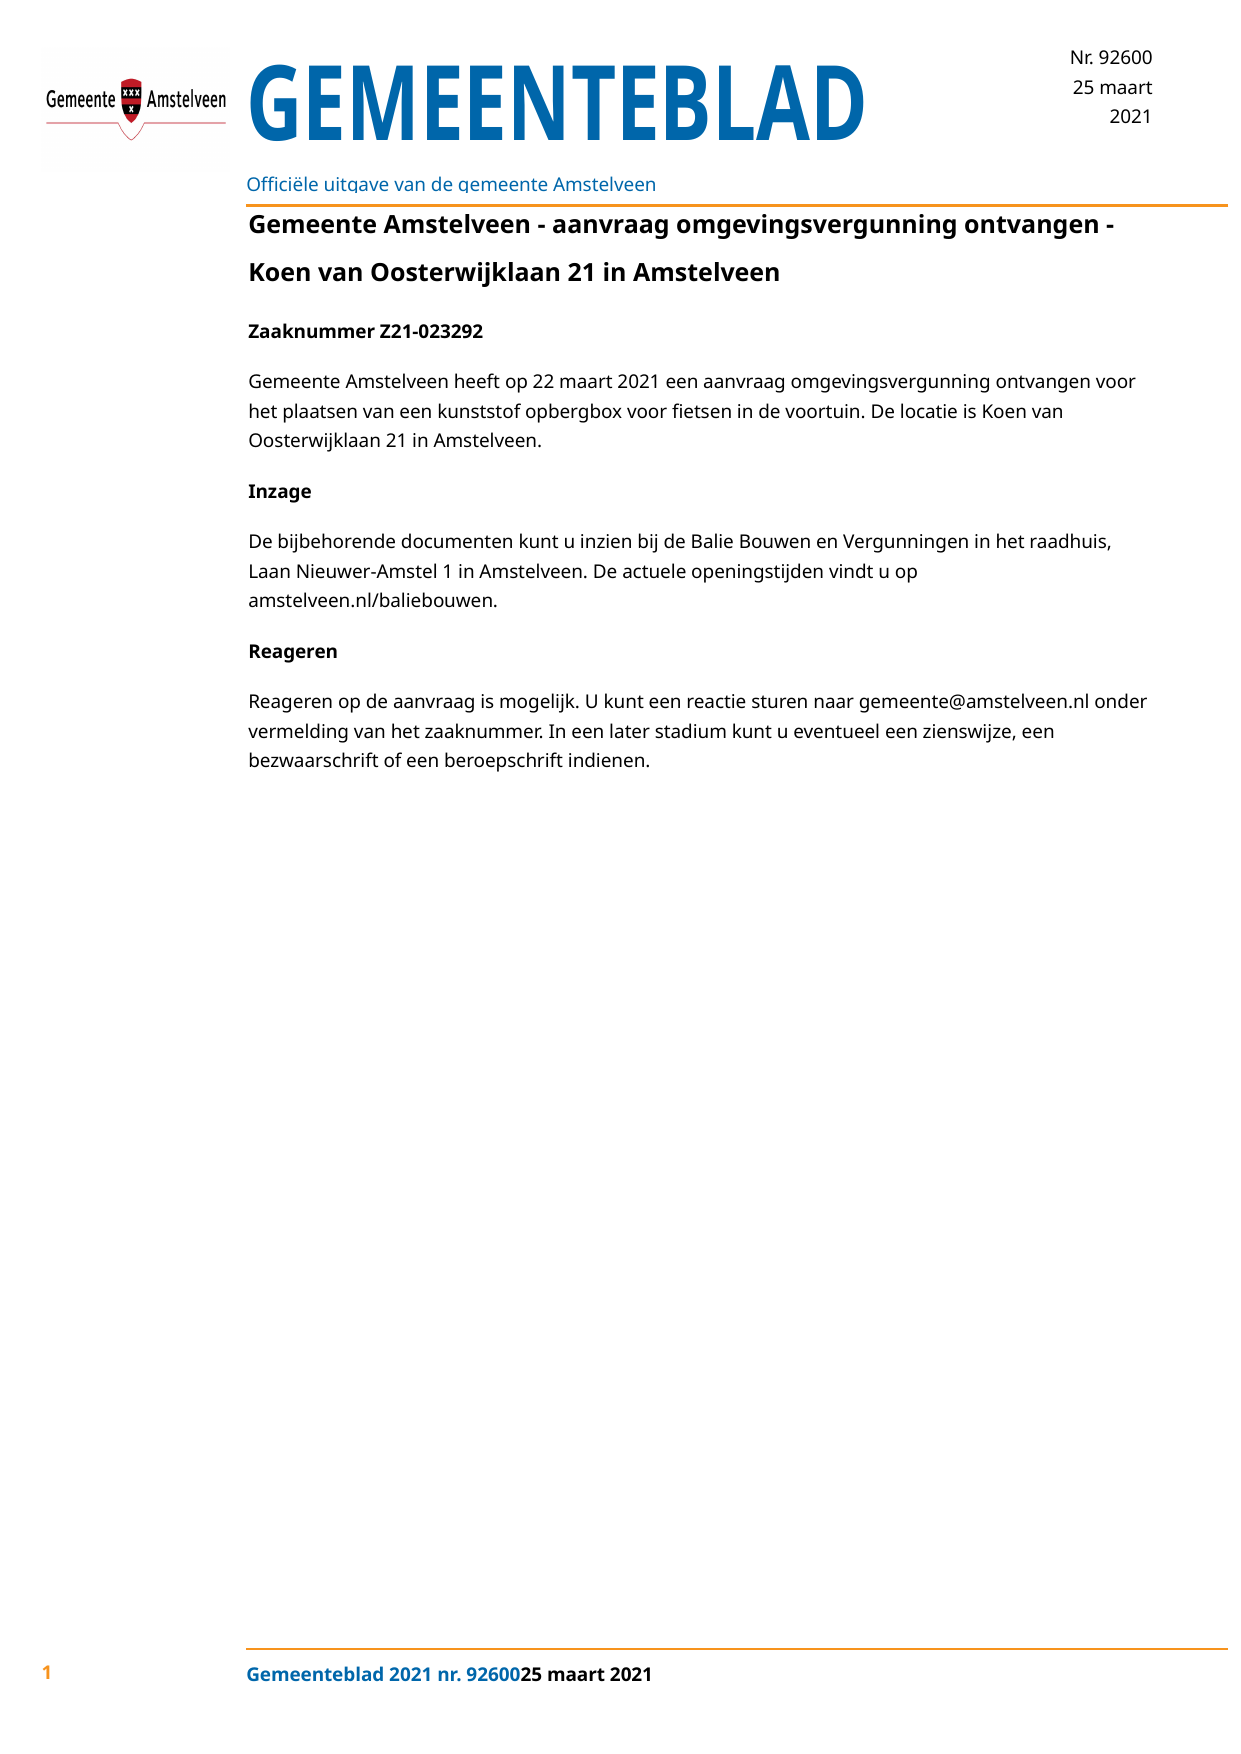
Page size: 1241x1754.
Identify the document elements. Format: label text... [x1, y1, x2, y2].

text Inzage [248, 478, 1152, 504]
text Zaaknummer Z21-023292 [248, 318, 1152, 344]
text Gemeente Amstelveen - aanvraag omgevingsvergunning ontvangen - Koen van Oosterwijklaan 21 in Amstelveen [248, 207, 1152, 288]
text Reageren [248, 638, 1152, 664]
text Reageren op de aanvraag is mogelijk. U kunt een reactie sturen naar gemeente@amstelveen.nl onder vermelding van het zaaknummer. In een later stadium kunt u eventueel een zienswijze, een bezwaarschrift of een beroepschrift indienen. [248, 688, 1152, 773]
text Gemeente Amstelveen heeft op 22 maart 2021 een aanvraag omgevingsvergunning ontvangen voor het plaatsen van een kunststof opbergbox voor fietsen in de voortuin. De locatie is Koen van Oosterwijklaan 21 in Amstelveen. [248, 368, 1152, 453]
picture [41, 47, 231, 172]
text De bijbehorende documenten kunt u inzien bij de Balie Bouwen en Vergunningen in het raadhuis, Laan Nieuwer-Amstel 1 in Amstelveen. De actuele openingstijden vindt u op amstelveen.nl/baliebouwen. [248, 528, 1152, 613]
